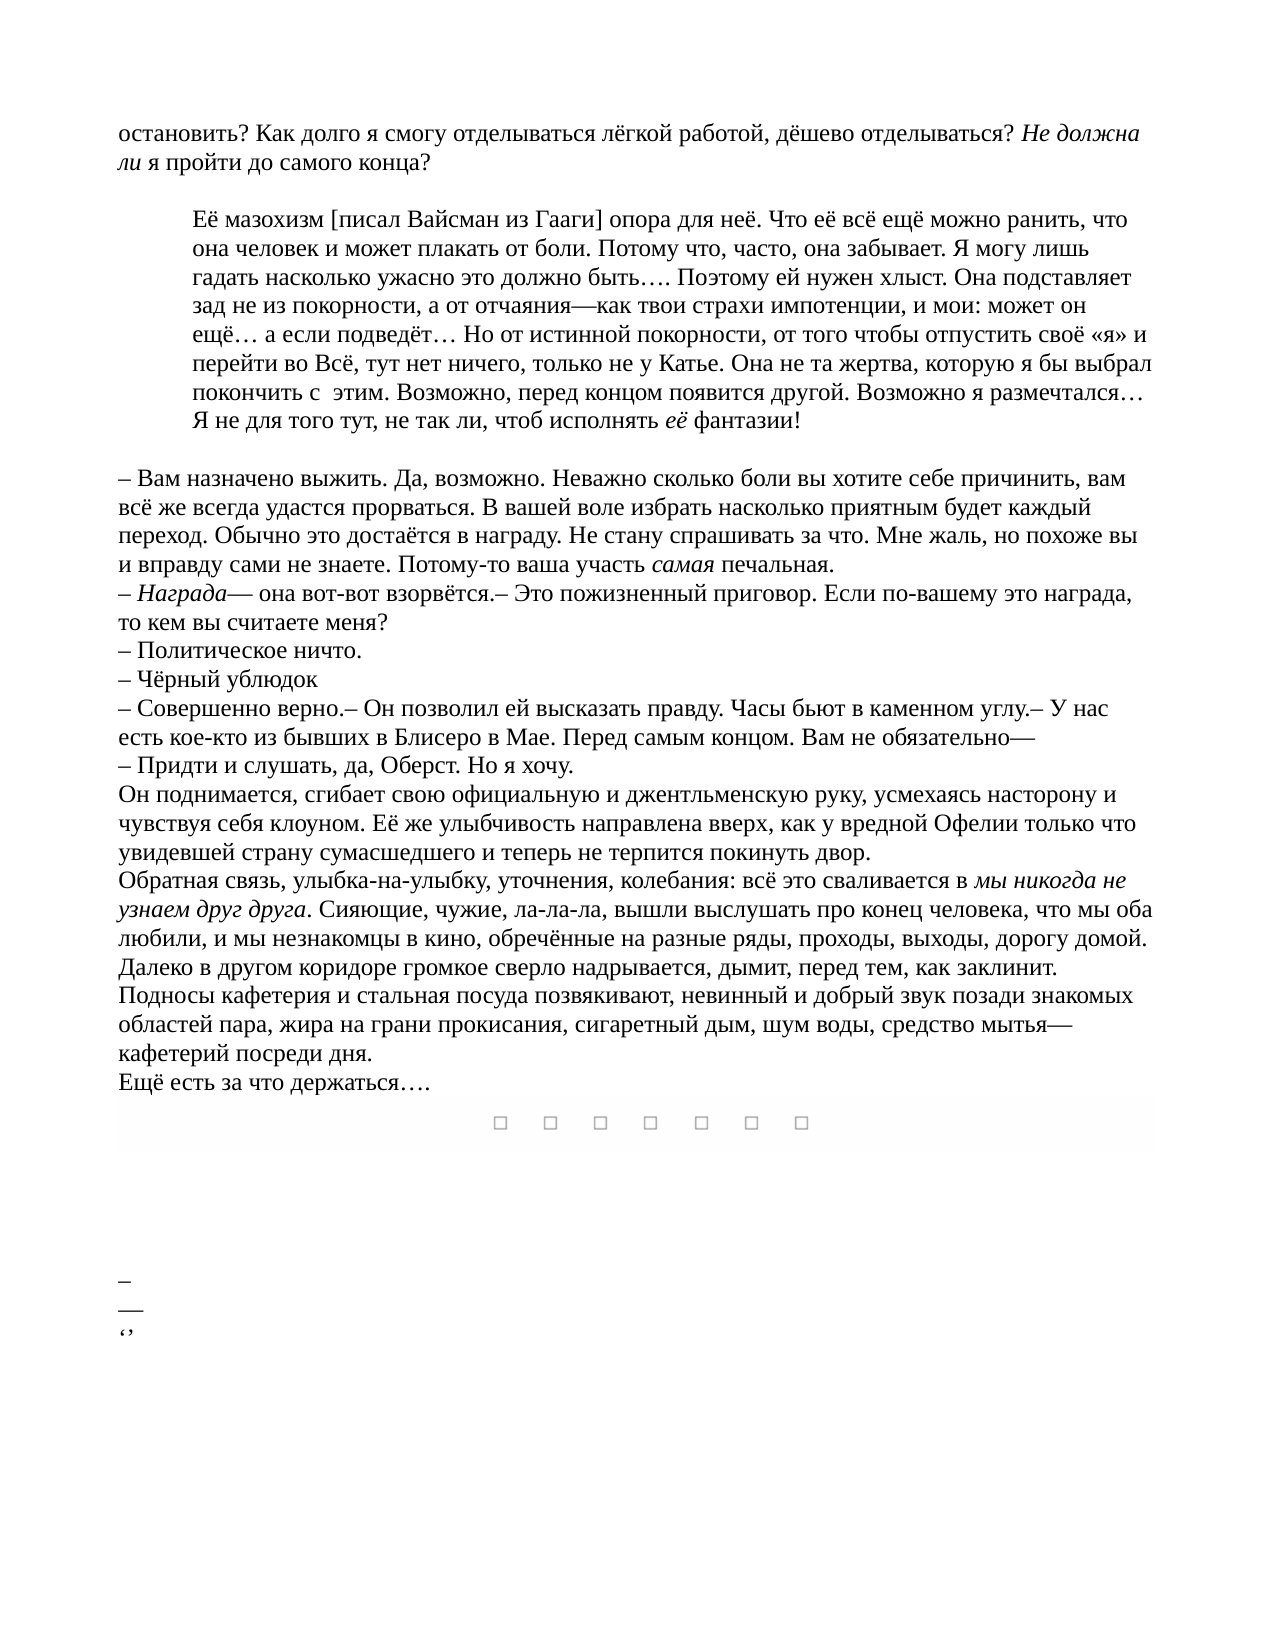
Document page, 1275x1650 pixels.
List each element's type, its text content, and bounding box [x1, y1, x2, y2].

text – Вам назначено выжить. Да, возможно. Неважно сколько боли вы хотите себе причинить, вам всё же всегда удастся прорваться. В вашей воле избрать насколько приятным будет каждый переход. Обычно это достаётся в награду. Не стану спрашивать за что. Мне жаль, но похоже вы и вправду сами не знаете. Потому-то ваша участь самая печальная. [118, 463, 1157, 578]
text – Политическое ничто. [118, 636, 1157, 664]
picture [118, 1095, 1157, 1151]
text – Придти и слушать, да, Оберст. Но я хочу. [118, 751, 1157, 779]
text — [118, 1294, 1157, 1323]
text Далеко в другом коридоре громкое сверло надрывается, дымит, перед тем, как заклинит. Подносы кафетерия и стальная посуда позвякивают, невинный и добрый звук позади знакомых областей пара, жира на грани прокисания, сигаретный дым, шум воды, средство мытья—кафетерий посреди дня. [118, 952, 1157, 1067]
text Её мазохизм [писал Вайсман из Гааги] опора для неё. Что её всё ещё можно ранить, что она человек и может плакать от боли. Потому что, часто, она забывает. Я могу лишь гадать насколько ужасно это должно быть…. Поэтому ей нужен хлыст. Она подставляет зад не из покорности, а от отчаяния—как твои страхи импотенции, и мои: может он ещё… а если подведёт… Но от истинной покорности, от того чтобы отпустить своё «я» и перейти во Всё, тут нет ничего, только не у Катье. Она не та жертва, которую я бы выбрал покончить с этим. Возможно, перед концом появится другой. Возможно я размечтался… Я не для того тут, не так ли, чтоб исполнять её фантазии! [192, 204, 1157, 434]
text – [118, 1266, 1157, 1294]
text – Чёрный ублюдок [118, 664, 1157, 693]
text ‘’ [118, 1323, 1157, 1352]
text – Награда— она вот-вот взорвётся.– Это пожизненный приговор. Если по-вашему это награда, то кем вы считаете меня? [118, 578, 1157, 636]
text Ещё есть за что держаться…. [118, 1067, 1157, 1095]
text – Совершенно верно.– Он позволил ей высказать правду. Часы бьют в каменном углу.– У нас есть кое-кто из бывших в Блисеро в Мае. Перед самым концом. Вам не обязательно— [118, 693, 1157, 751]
text Он поднимается, сгибает свою официальную и джентльменскую руку, усмехаясь насторону и чувствуя себя клоуном. Её же улыбчивость направлена вверх, как у вредной Офелии только что увидевшей страну сумасшедшего и теперь не терпится покинуть двор. [118, 779, 1157, 866]
text Обратная связь, улыбка-на-улыбку, уточнения, колебания: всё это сваливается в мы никогда не узнаем друг друга. Сияющие, чужие, ла-ла-ла, вышли выслушать про конец человека, что мы оба любили, и мы незнакомцы в кино, обречённые на разные ряды, проходы, выходы, дорогу домой. [118, 866, 1157, 952]
text остановить? Как долго я смогу отделываться лёгкой работой, дёшево отделываться? Не должна ли я пройти до самого конца? [118, 118, 1157, 176]
